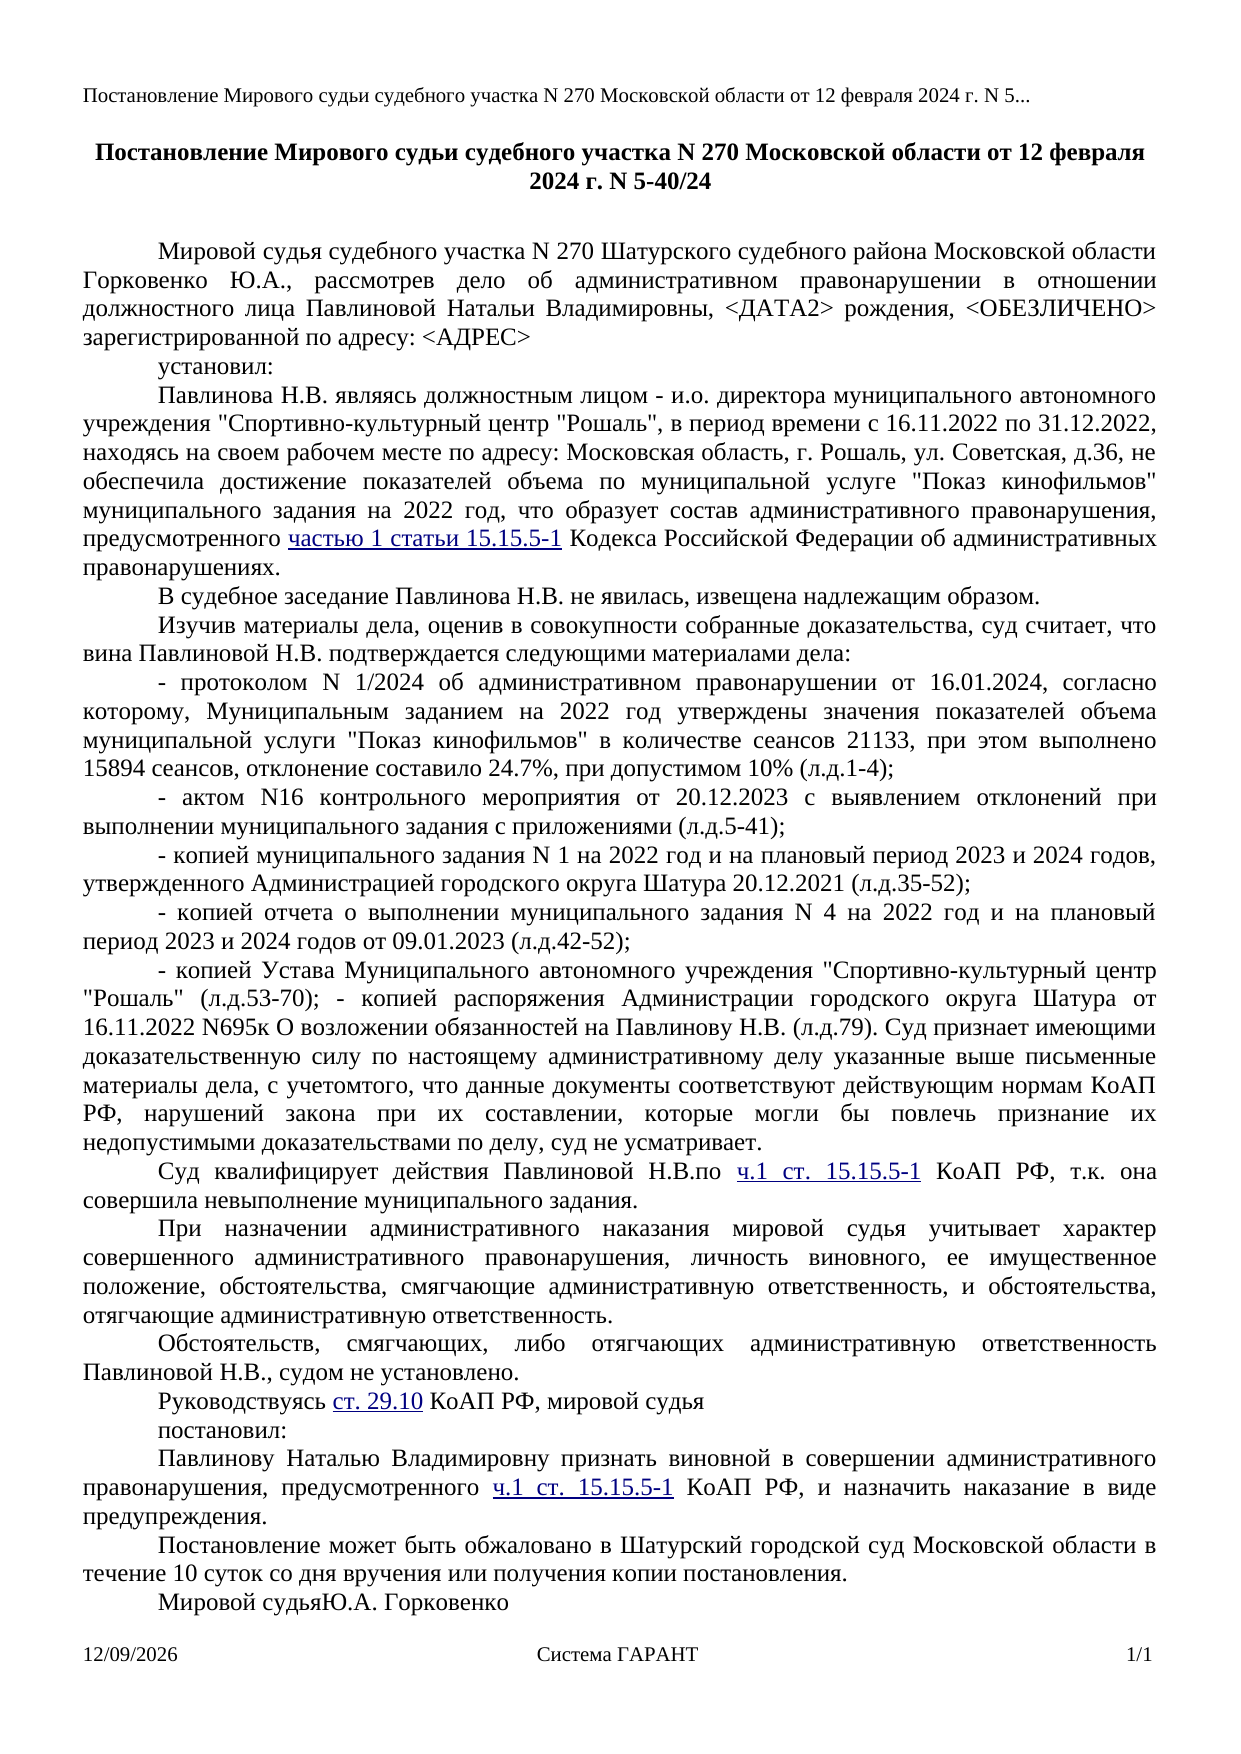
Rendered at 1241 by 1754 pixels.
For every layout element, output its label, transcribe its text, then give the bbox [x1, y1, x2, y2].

text постановил: [83, 1415, 1157, 1443]
text Изучив материалы дела, оценив в совокупности собранные доказательства, суд считает, что вина Павлиновой Н.В. подтверждается следующими материалами дела: [83, 610, 1157, 667]
text - копией муниципального задания N 1 на 2022 год и на плановый период 2023 и 2024 годов, утвержденного Администрацией городского округа Шатура 20.12.2021 (л.д.35-52); [83, 840, 1157, 897]
text - копией отчета о выполнении муниципального задания N 4 на 2022 год и на плановый период 2023 и 2024 годов от 09.01.2023 (л.д.42-52); [83, 897, 1157, 955]
text Постановление может быть обжаловано в Шатурский городской суд Московской области в течение 10 суток со дня вручения или получения копии постановления. [83, 1530, 1157, 1587]
text Мировой судья судебного участка N 270 Шатурского судебного района Московской области Горковенко Ю.А., рассмотрев дело об административном правонарушении в отношении должностного лица Павлиновой Натальи Владимировны, <ДАТА2> рождения, <ОБЕЗЛИЧЕНО> зарегистрированной по адресу: <АДРЕС> [83, 236, 1157, 351]
text В судебное заседание Павлинова Н.В. не явилась, извещена надлежащим образом. [83, 581, 1157, 610]
text Обстоятельств, смягчающих, либо отягчающих административную ответственность Павлиновой Н.В., судом не установлено. [83, 1328, 1157, 1386]
text При назначении административного наказания мировой судья учитывает характер совершенного административного правонарушения, личность виновного, ее имущественное положение, обстоятельства, смягчающие административную ответственность, и обстоятельства, отягчающие административную ответственность. [83, 1213, 1157, 1328]
text Мировой судьяЮ.А. Горковенко [83, 1587, 1157, 1616]
text Суд квалифицирует действия Павлиновой Н.В.по ч.1 ст. 15.15.5-1 КоАП РФ, т.к. она совершила невыполнение муниципального задания. [83, 1156, 1157, 1213]
text Руководствуясь ст. 29.10 КоАП РФ, мировой судья [83, 1386, 1157, 1415]
text - копией Устава Муниципального автономного учреждения "Спортивно-культурный центр "Рошаль" (л.д.53-70); - копией распоряжения Администрации городского округа Шатура от 16.11.2022 N695к О возложении обязанностей на Павлинову Н.В. (л.д.79). Суд признает имеющими доказательственную силу по настоящему административному делу указанные выше письменные материалы дела, с учетомтого, что данные документы соответствуют действующим нормам КоАП РФ, нарушений закона при их составлении, которые могли бы повлечь признание их недопустимыми доказательствами по делу, суд не усматривает. [83, 955, 1157, 1156]
text Павлинову Наталью Владимировну признать виновной в совершении административного правонарушения, предусмотренного ч.1 ст. 15.15.5-1 КоАП РФ, и назначить наказание в виде предупреждения. [83, 1443, 1157, 1530]
subtitle Постановление Мирового судьи судебного участка N 270 Московской области от 12 февраля 2024 г. N 5-40/24 [83, 137, 1157, 195]
text - протоколом N 1/2024 об административном правонарушении от 16.01.2024, согласно которому, Муниципальным заданием на 2022 год утверждены значения показателей объема муниципальной услуги "Показ кинофильмов" в количестве сеансов 21133, при этом выполнено 15894 сеансов, отклонение составило 24.7%, при допустимом 10% (л.д.1-4); [83, 667, 1157, 782]
text Павлинова Н.В. являясь должностным лицом - и.о. директора муниципального автономного учреждения "Спортивно-культурный центр "Рошаль", в период времени с 16.11.2022 по 31.12.2022, находясь на своем рабочем месте по адресу: Московская область, г. Рошаль, ул. Советская, д.36, не обеспечила достижение показателей объема по муниципальной услуге "Показ кинофильмов" муниципального задания на 2022 год, что образует состав административного правонарушения, предусмотренного частью 1 статьи 15.15.5-1 Кодекса Российской Федерации об административных правонарушениях. [83, 380, 1157, 581]
text - актом N16 контрольного мероприятия от 20.12.2023 с выявлением отклонений при выполнении муниципального задания с приложениями (л.д.5-41); [83, 782, 1157, 840]
text установил: [83, 351, 1157, 380]
